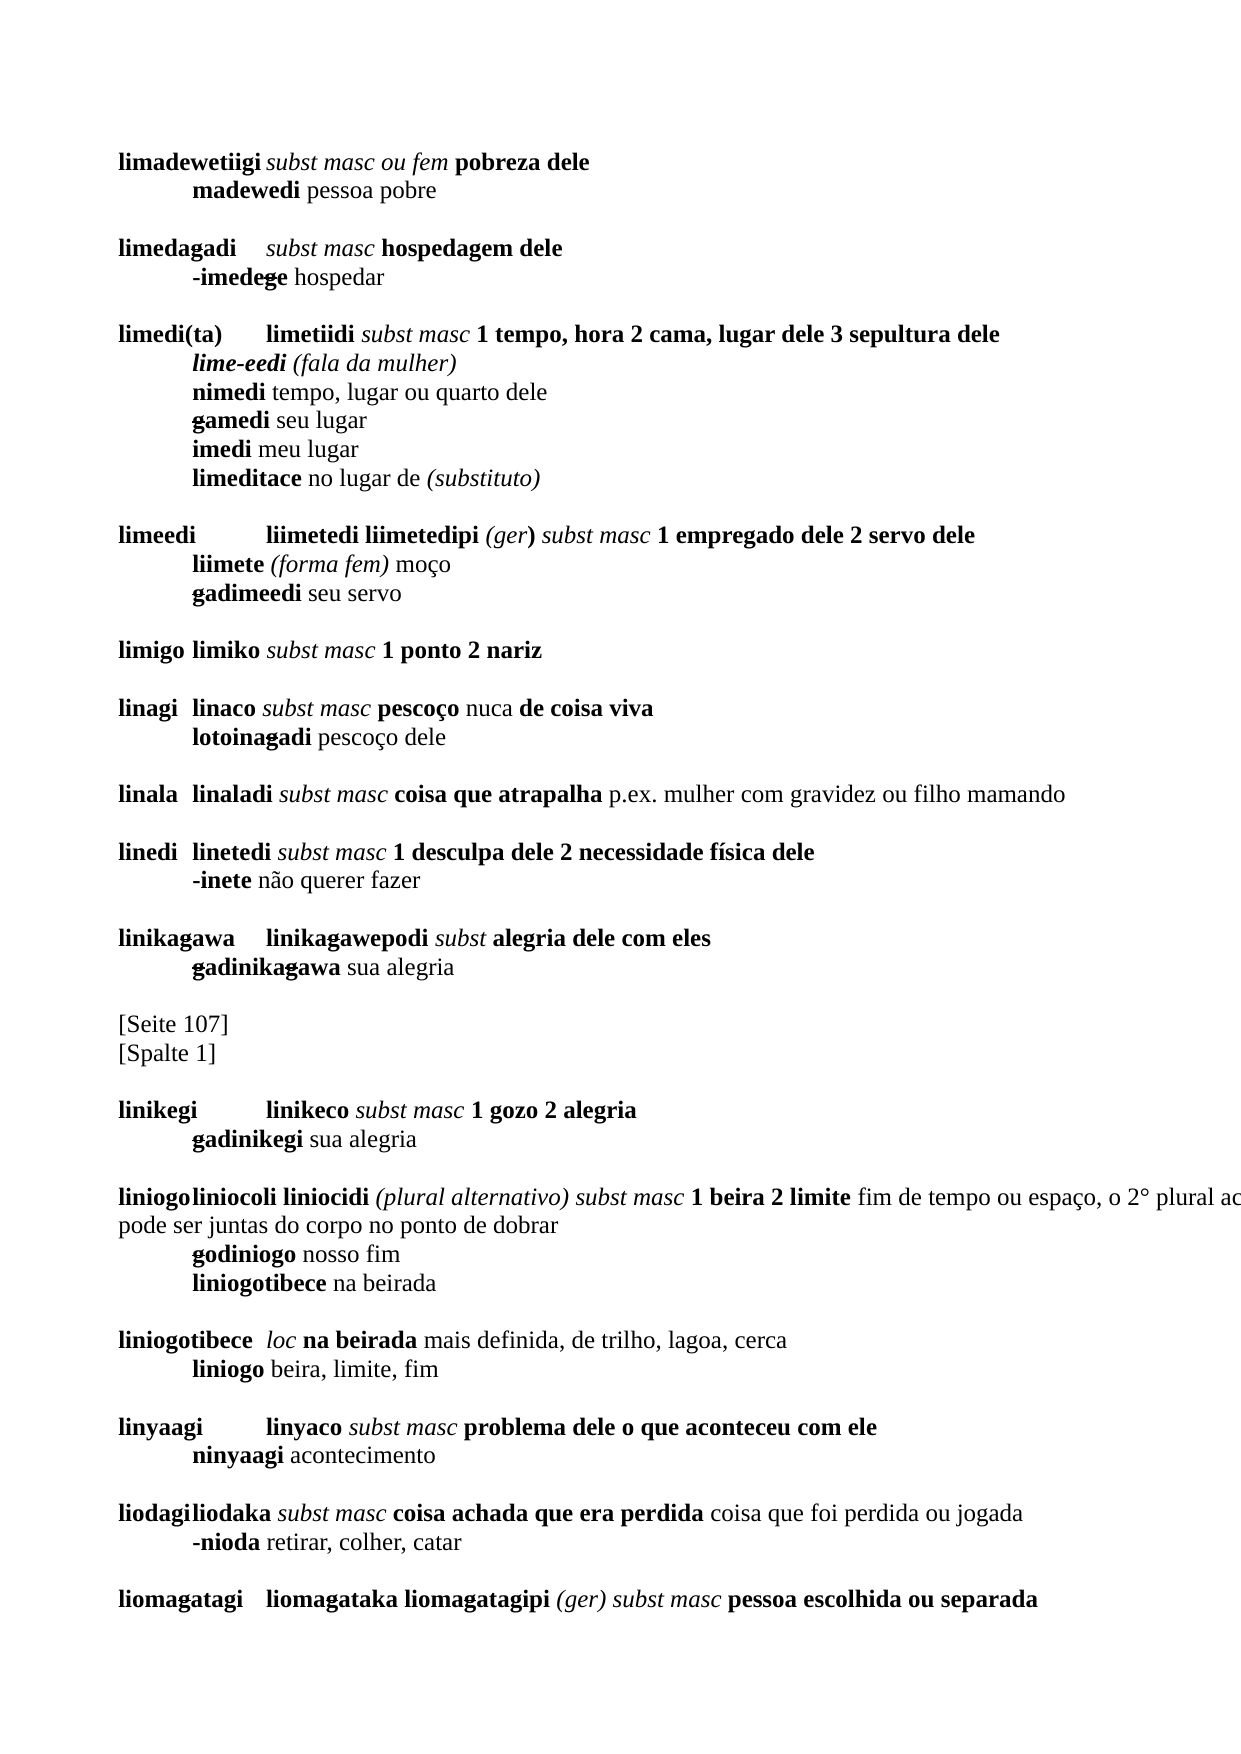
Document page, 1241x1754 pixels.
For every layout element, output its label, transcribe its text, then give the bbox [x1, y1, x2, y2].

text liimete (forma fem) moço [118, 549, 1240, 578]
text godiniogo nosso fim [118, 1239, 1240, 1268]
text nimedi tempo, lugar ou quarto dele [118, 377, 1240, 406]
text ninyaagi acontecimento [118, 1441, 1240, 1469]
text gadinikagawa sua alegria [118, 952, 1240, 981]
text linagi linaco subst masc pescoço nuca de coisa viva [118, 693, 1240, 722]
text lime-eedi (fala da mulher) [118, 348, 1240, 377]
text limigo limiko subst masc 1 ponto 2 nariz [118, 636, 1240, 664]
text -inete não querer fazer [118, 866, 1240, 894]
text [Seite 107] [118, 1009, 1240, 1038]
text limedagadi subst masc hospedagem dele [118, 233, 1240, 262]
text -imedege hospedar [118, 262, 1240, 291]
text linedi linetedi subst masc 1 desculpa dele 2 necessidade física dele [118, 837, 1240, 866]
text linyaagi linyaco subst masc problema dele o que aconteceu com ele [118, 1412, 1240, 1441]
text liomagatagi liomagataka liomagatagipi (ger) subst masc pessoa escolhida ou separada [118, 1584, 1240, 1613]
text liodagi liodaka subst masc coisa achada que era perdida coisa que foi perdida ou jogada [118, 1498, 1240, 1527]
text linikagawa linikagawepodi subst alegria dele com eles [118, 923, 1240, 952]
text limeedi liimetedi liimetedipi (ger) subst masc 1 empregado dele 2 servo dele [118, 521, 1240, 549]
text linikegi linikeco subst masc 1 gozo 2 alegria [118, 1096, 1240, 1124]
text liniogo liniocoli liniocidi (plural alternativo) subst masc 1 beira 2 limite fim de tempo ou espaço, o 2° plural acima pode ser juntas do corpo no ponto de dobrar [118, 1182, 1240, 1239]
text lotoinagadi pescoço dele [118, 722, 1240, 751]
text liniogotibece loc na beirada mais definida, de trilho, lagoa, cerca [118, 1326, 1240, 1354]
text liniogotibece na beirada [118, 1268, 1240, 1297]
text gadimeedi seu servo [118, 578, 1240, 607]
text [Spalte 1] [118, 1038, 1240, 1067]
text linala linaladi subst masc coisa que atrapalha p.ex. mulher com gravidez ou filho mamando [118, 779, 1240, 808]
text limedi(ta) limetiidi subst masc 1 tempo, hora 2 cama, lugar dele 3 sepultura dele [118, 319, 1240, 348]
text liniogo beira, limite, fim [118, 1354, 1240, 1383]
text gamedi seu lugar [118, 406, 1240, 434]
text madewedi pessoa pobre [118, 176, 1240, 204]
text gadinikegi sua alegria [118, 1124, 1240, 1153]
text limeditace no lugar de (substituto) [118, 463, 1240, 492]
text -nioda retirar, colher, catar [118, 1527, 1240, 1556]
text limadewetiigi subst masc ou fem pobreza dele [118, 147, 1240, 176]
text imedi meu lugar [118, 434, 1240, 463]
